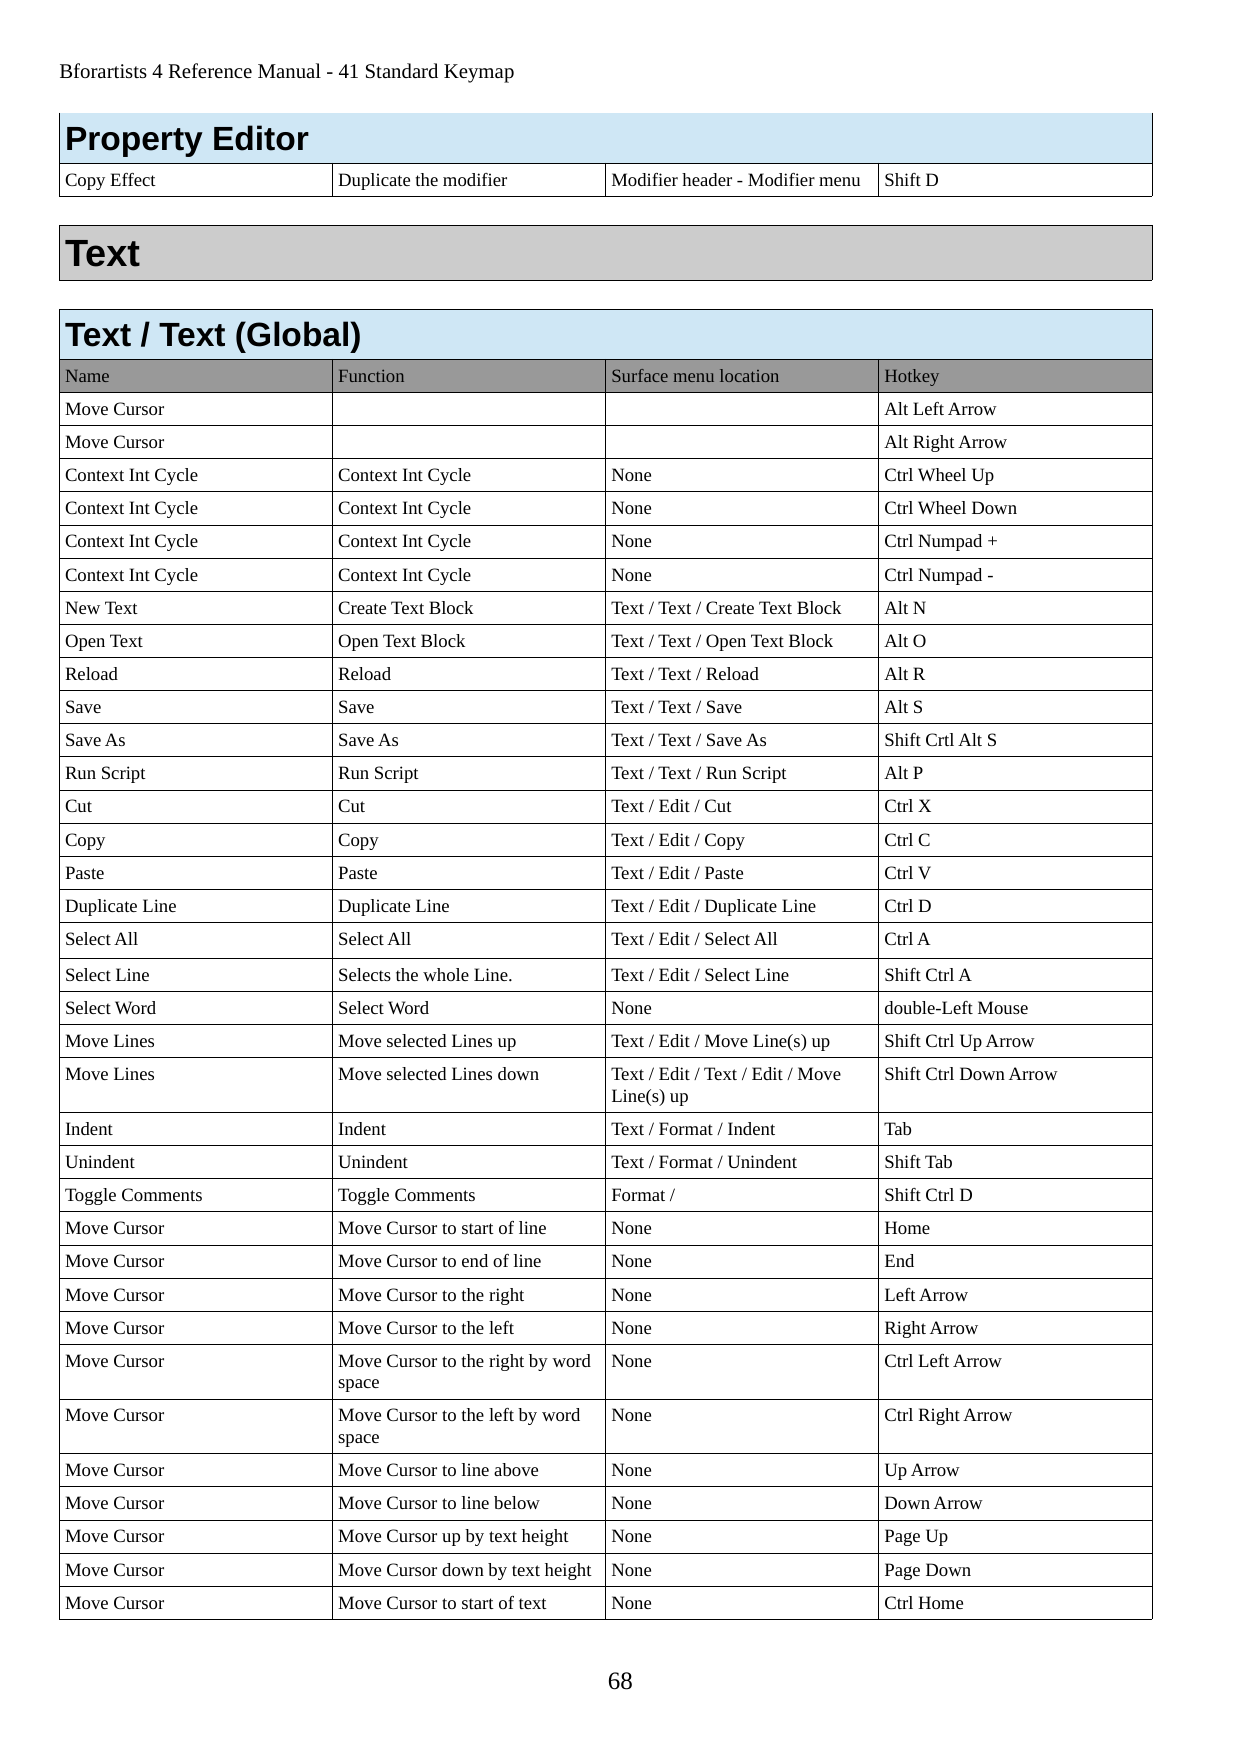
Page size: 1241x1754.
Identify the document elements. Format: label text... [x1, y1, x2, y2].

table_cell Hotkey [879, 360, 1152, 392]
table_cell Text / Text / Reload [606, 658, 878, 690]
table_cell Move Cursor [60, 1279, 332, 1311]
table_cell Move Cursor [60, 1487, 332, 1519]
table_cell None [606, 1400, 878, 1453]
table_cell None [606, 559, 878, 591]
table_cell Select All [333, 923, 605, 958]
table_cell Ctrl Wheel Down [879, 492, 1152, 524]
table_cell Move Cursor [60, 1246, 332, 1278]
table_cell Text / Edit / Select Line [606, 959, 878, 991]
table_cell None [606, 1312, 878, 1344]
table_cell Text / Edit / Cut [606, 791, 878, 823]
table_cell Move Cursor to the right by word space [333, 1345, 605, 1398]
table_cell None [606, 1454, 878, 1486]
table_cell None [606, 492, 878, 524]
table_cell Move Cursor down by text height [333, 1554, 605, 1586]
table_cell Context Int Cycle [333, 526, 605, 558]
table_cell Move selected Lines down [333, 1058, 605, 1112]
table_cell None [606, 1521, 878, 1553]
table_cell None [606, 1587, 878, 1619]
table_cell Text / Text / Create Text Block [606, 592, 878, 624]
table_cell Modifier header - Modifier menu [606, 164, 878, 196]
table_cell Duplicate Line [60, 890, 332, 922]
table_cell Reload [60, 658, 332, 690]
table_cell Cut [60, 791, 332, 823]
table_cell Move Cursor [60, 1400, 332, 1453]
table_cell Ctrl Right Arrow [879, 1400, 1152, 1453]
table_cell None [606, 992, 878, 1024]
table_header Text [60, 226, 1152, 280]
table_cell Copy Effect [60, 164, 332, 196]
table_cell Run Script [60, 757, 332, 789]
table_cell [333, 393, 605, 425]
table_cell Shift Tab [879, 1146, 1152, 1178]
table_cell End [879, 1246, 1152, 1278]
table_cell None [606, 1554, 878, 1586]
table_cell Move Cursor to the left by word space [333, 1400, 605, 1453]
table_cell [333, 426, 605, 458]
table_cell Text / Format / Unindent [606, 1146, 878, 1178]
table_cell [606, 426, 878, 458]
table_cell Move selected Lines up [333, 1025, 605, 1057]
table_cell Move Cursor [60, 426, 332, 458]
table_cell Text / Text / Run Script [606, 757, 878, 789]
table_cell Home [879, 1212, 1152, 1244]
table_cell Save As [333, 724, 605, 756]
table_cell None [606, 1345, 878, 1398]
table_cell Ctrl D [879, 890, 1152, 922]
table_cell Move Cursor to line above [333, 1454, 605, 1486]
table_cell Indent [333, 1113, 605, 1145]
table_cell Text / Edit / Duplicate Line [606, 890, 878, 922]
table_cell Shift Ctrl A [879, 959, 1152, 991]
table_cell Select All [60, 923, 332, 958]
table_cell Ctrl Wheel Up [879, 459, 1152, 491]
table_cell Context Int Cycle [60, 492, 332, 524]
table_cell Move Cursor to the left [333, 1312, 605, 1344]
table_cell Move Cursor [60, 1345, 332, 1398]
table_cell Unindent [333, 1146, 605, 1178]
table_cell Ctrl Numpad - [879, 559, 1152, 591]
table_cell Ctrl X [879, 791, 1152, 823]
table_cell Text / Edit / Select All [606, 923, 878, 958]
table_cell Page Up [879, 1521, 1152, 1553]
table_cell Paste [333, 857, 605, 889]
table_cell Move Cursor [60, 1454, 332, 1486]
table_cell Select Word [333, 992, 605, 1024]
table_cell None [606, 459, 878, 491]
table_cell Context Int Cycle [333, 459, 605, 491]
table_cell Shift D [879, 164, 1152, 196]
table_cell None [606, 1279, 878, 1311]
table_cell Move Cursor to end of line [333, 1246, 605, 1278]
table_cell Text / Edit / Paste [606, 857, 878, 889]
table_cell Copy [333, 824, 605, 856]
table_cell Move Cursor to start of text [333, 1587, 605, 1619]
table_cell Indent [60, 1113, 332, 1145]
table_cell Ctrl Numpad + [879, 526, 1152, 558]
table_cell Tab [879, 1113, 1152, 1145]
table_cell Alt P [879, 757, 1152, 789]
table_cell Run Script [333, 757, 605, 789]
table_cell Ctrl Left Arrow [879, 1345, 1152, 1398]
table_cell Cut [333, 791, 605, 823]
table_cell Up Arrow [879, 1454, 1152, 1486]
table_cell Copy [60, 824, 332, 856]
table_cell Toggle Comments [333, 1179, 605, 1211]
table_cell Move Cursor [60, 1521, 332, 1553]
table_cell Ctrl C [879, 824, 1152, 856]
table_cell Shift Ctrl Down Arrow [879, 1058, 1152, 1112]
table_cell Shift Crtl Alt S [879, 724, 1152, 756]
table_cell Page Down [879, 1554, 1152, 1586]
table_cell Move Lines [60, 1058, 332, 1112]
table_cell None [606, 1487, 878, 1519]
table_cell Ctrl A [879, 923, 1152, 958]
table_cell None [606, 1212, 878, 1244]
table_cell Toggle Comments [60, 1179, 332, 1211]
table_cell Down Arrow [879, 1487, 1152, 1519]
table_cell Context Int Cycle [60, 459, 332, 491]
table_cell Format / [606, 1179, 878, 1211]
table_cell [606, 393, 878, 425]
table_cell Alt R [879, 658, 1152, 690]
table_cell Context Int Cycle [60, 559, 332, 591]
table_cell Move Cursor [60, 1212, 332, 1244]
table_cell New Text [60, 592, 332, 624]
table_cell Move Cursor [60, 1587, 332, 1619]
table_cell Move Cursor [60, 1554, 332, 1586]
table_cell Ctrl Home [879, 1587, 1152, 1619]
table_cell Move Cursor up by text height [333, 1521, 605, 1553]
table_cell double-Left Mouse [879, 992, 1152, 1024]
table_cell Create Text Block [333, 592, 605, 624]
table_cell Text / Text / Save As [606, 724, 878, 756]
table_cell Alt S [879, 691, 1152, 723]
table_cell Name [60, 360, 332, 392]
table_cell Unindent [60, 1146, 332, 1178]
table_cell Selects the whole Line. [333, 959, 605, 991]
table_cell Text / Edit / Move Line(s) up [606, 1025, 878, 1057]
table_cell Duplicate Line [333, 890, 605, 922]
table_cell None [606, 1246, 878, 1278]
table_cell Surface menu location [606, 360, 878, 392]
table_cell Alt O [879, 625, 1152, 657]
table_cell Alt Left Arrow [879, 393, 1152, 425]
table_cell Text / Edit / Text / Edit / Move Line(s) up [606, 1058, 878, 1112]
table_cell Left Arrow [879, 1279, 1152, 1311]
table_cell Alt Right Arrow [879, 426, 1152, 458]
table_cell Move Cursor [60, 1312, 332, 1344]
table_cell Right Arrow [879, 1312, 1152, 1344]
table_cell Move Lines [60, 1025, 332, 1057]
table_cell Shift Ctrl D [879, 1179, 1152, 1211]
table_cell Context Int Cycle [333, 559, 605, 591]
table_cell Alt N [879, 592, 1152, 624]
table_cell Save [60, 691, 332, 723]
table_cell Open Text Block [333, 625, 605, 657]
table_cell Text / Text / Save [606, 691, 878, 723]
table_cell Text / Edit / Copy [606, 824, 878, 856]
table_cell Context Int Cycle [60, 526, 332, 558]
table_header Text / Text (Global) [60, 310, 1152, 359]
table_cell Select Line [60, 959, 332, 991]
table_cell None [606, 526, 878, 558]
table_cell Move Cursor [60, 393, 332, 425]
table_cell Move Cursor to start of line [333, 1212, 605, 1244]
table_cell Open Text [60, 625, 332, 657]
table_cell Reload [333, 658, 605, 690]
table_cell Select Word [60, 992, 332, 1024]
table_cell Ctrl V [879, 857, 1152, 889]
table_cell Save As [60, 724, 332, 756]
table_cell Duplicate the modifier [333, 164, 605, 196]
table_header Property Editor [60, 113, 1152, 163]
table_cell Text / Format / Indent [606, 1113, 878, 1145]
table_cell Move Cursor to the right [333, 1279, 605, 1311]
table_cell Paste [60, 857, 332, 889]
table_cell Shift Ctrl Up Arrow [879, 1025, 1152, 1057]
table_cell Function [333, 360, 605, 392]
table_cell Context Int Cycle [333, 492, 605, 524]
table_cell Save [333, 691, 605, 723]
table_cell Move Cursor to line below [333, 1487, 605, 1519]
table_cell Text / Text / Open Text Block [606, 625, 878, 657]
